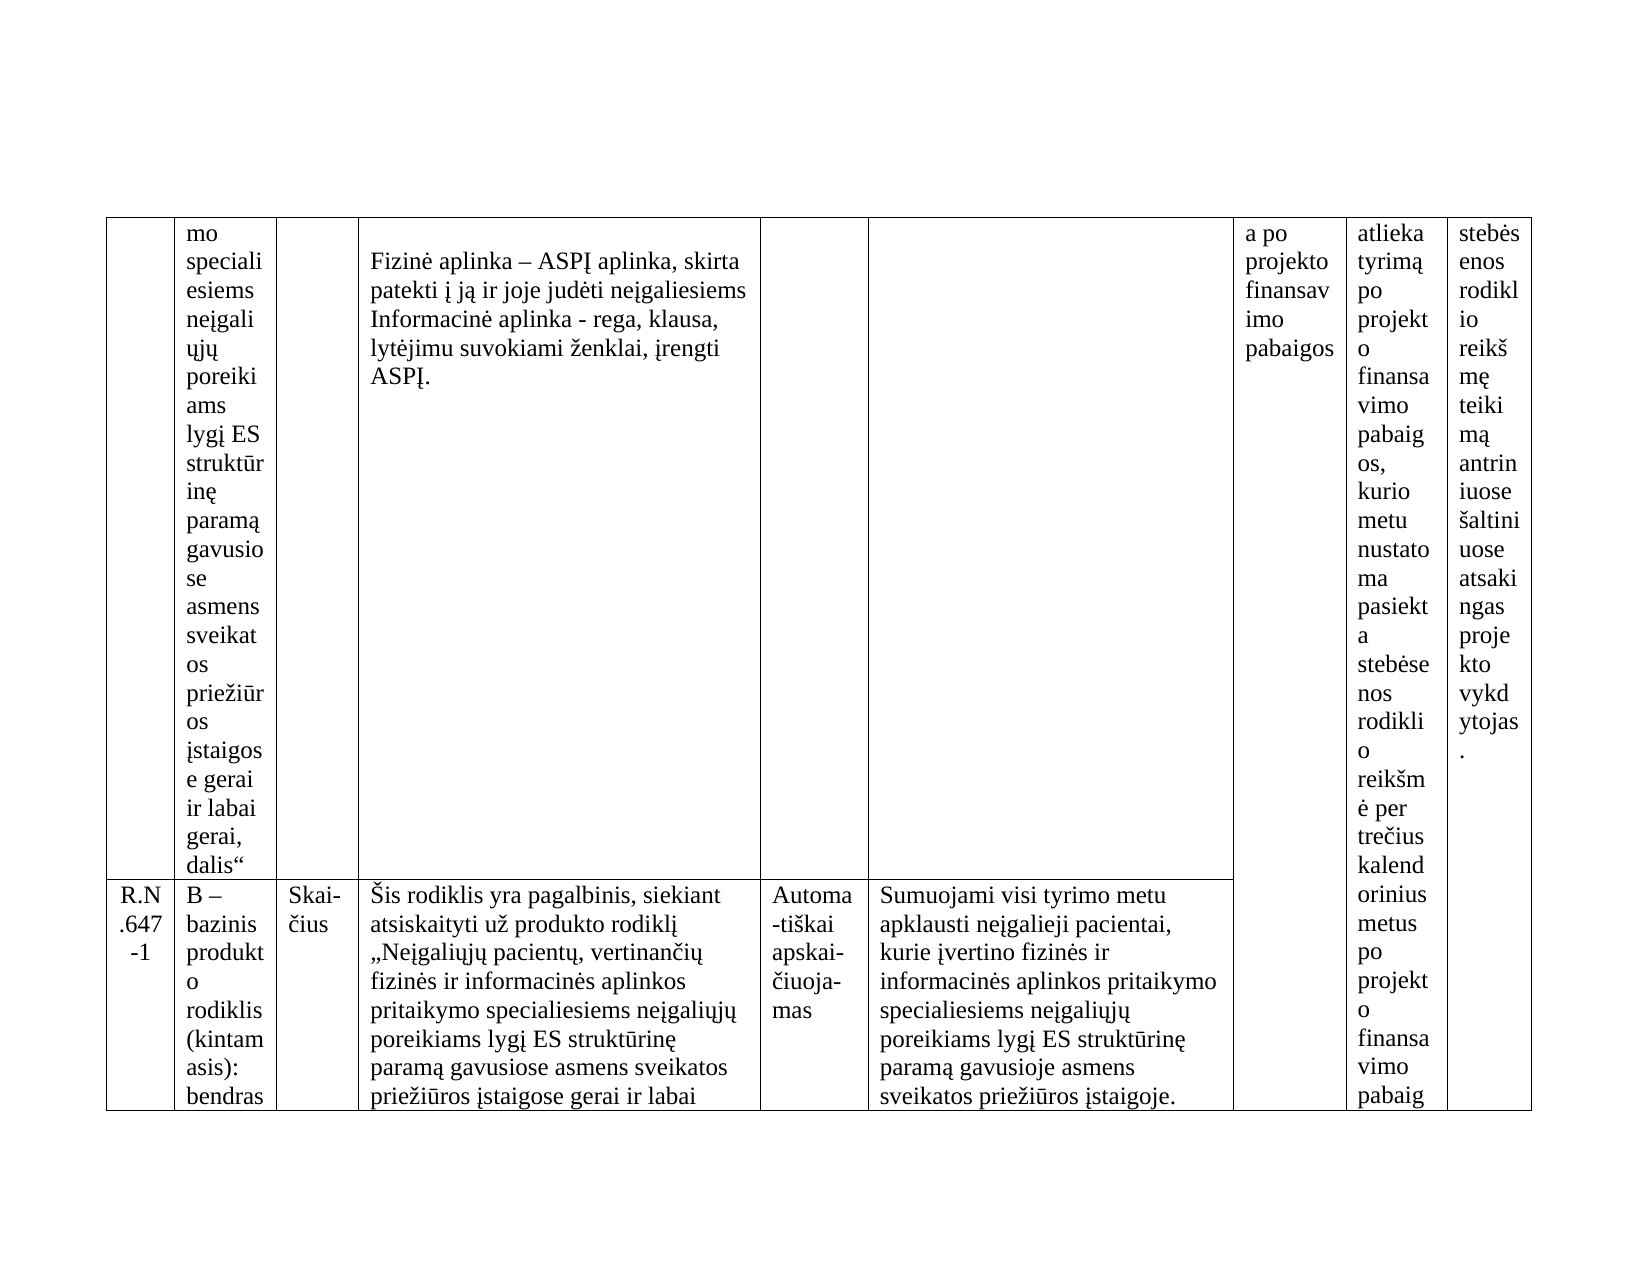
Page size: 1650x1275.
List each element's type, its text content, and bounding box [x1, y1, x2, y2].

table_cell stebėsenos rodiklio reikšmę teikimą antriniuose šaltiniuose atsakingas projekto vykdytojas. [1448, 218, 1531, 1110]
table_cell Sumuojami visi tyrimo metu apklausti neįgalieji pacientai, kurie įvertino fizinės ir informacinės aplinkos pritaikymo specialiesiems neįgaliųjų poreikiams lygį ES struktūrinę paramą gavusioje asmens sveikatos priežiūros įstaigoje. [869, 880, 1233, 1110]
table_cell [107, 218, 174, 879]
table_cell B – bazinis produkto rodiklis (kintamasis): bendras [175, 880, 276, 1110]
table_cell Fizinė aplinka – ASPĮ aplinka, skirta patekti į ją ir joje judėti neįgaliesiems Informacinė aplinka - rega, klausa, lytėjimu suvokiami ženklai, įrengti ASPĮ. [359, 218, 760, 879]
table_cell [761, 218, 868, 879]
table_cell mo specialiesiems neįgaliųjų poreikiams lygį ES struktūrinę paramą gavusiose asmens sveikatos priežiūros įstaigose gerai ir labai gerai, dalis“ [175, 218, 276, 879]
table_cell [277, 218, 358, 879]
table_cell Šis rodiklis yra pagalbinis, siekiant atsiskaityti už produkto rodiklį „Neįgaliųjų pacientų, vertinančių fizinės ir informacinės aplinkos pritaikymo specialiesiems neįgaliųjų poreikiams lygį ES struktūrinę paramą gavusiose asmens sveikatos priežiūros įstaigose gerai ir labai [359, 880, 760, 1110]
table_cell Automa-tiškai apskai-čiuoja-mas [761, 880, 868, 1110]
table_cell R.N.647-1 [107, 880, 174, 1110]
table_cell atlieka tyrimą po projekto finansavimo pabaigos, kurio metu nustatoma pasiekta stebėsenos rodiklio reikšmė per trečius kalendorinius metus po projekto finansavimo pabaig [1347, 218, 1447, 1110]
table_cell Skai-čius [277, 880, 358, 1110]
table_cell a po projekto finansavimo pabaigos [1234, 218, 1346, 1110]
table_cell [869, 218, 1233, 879]
